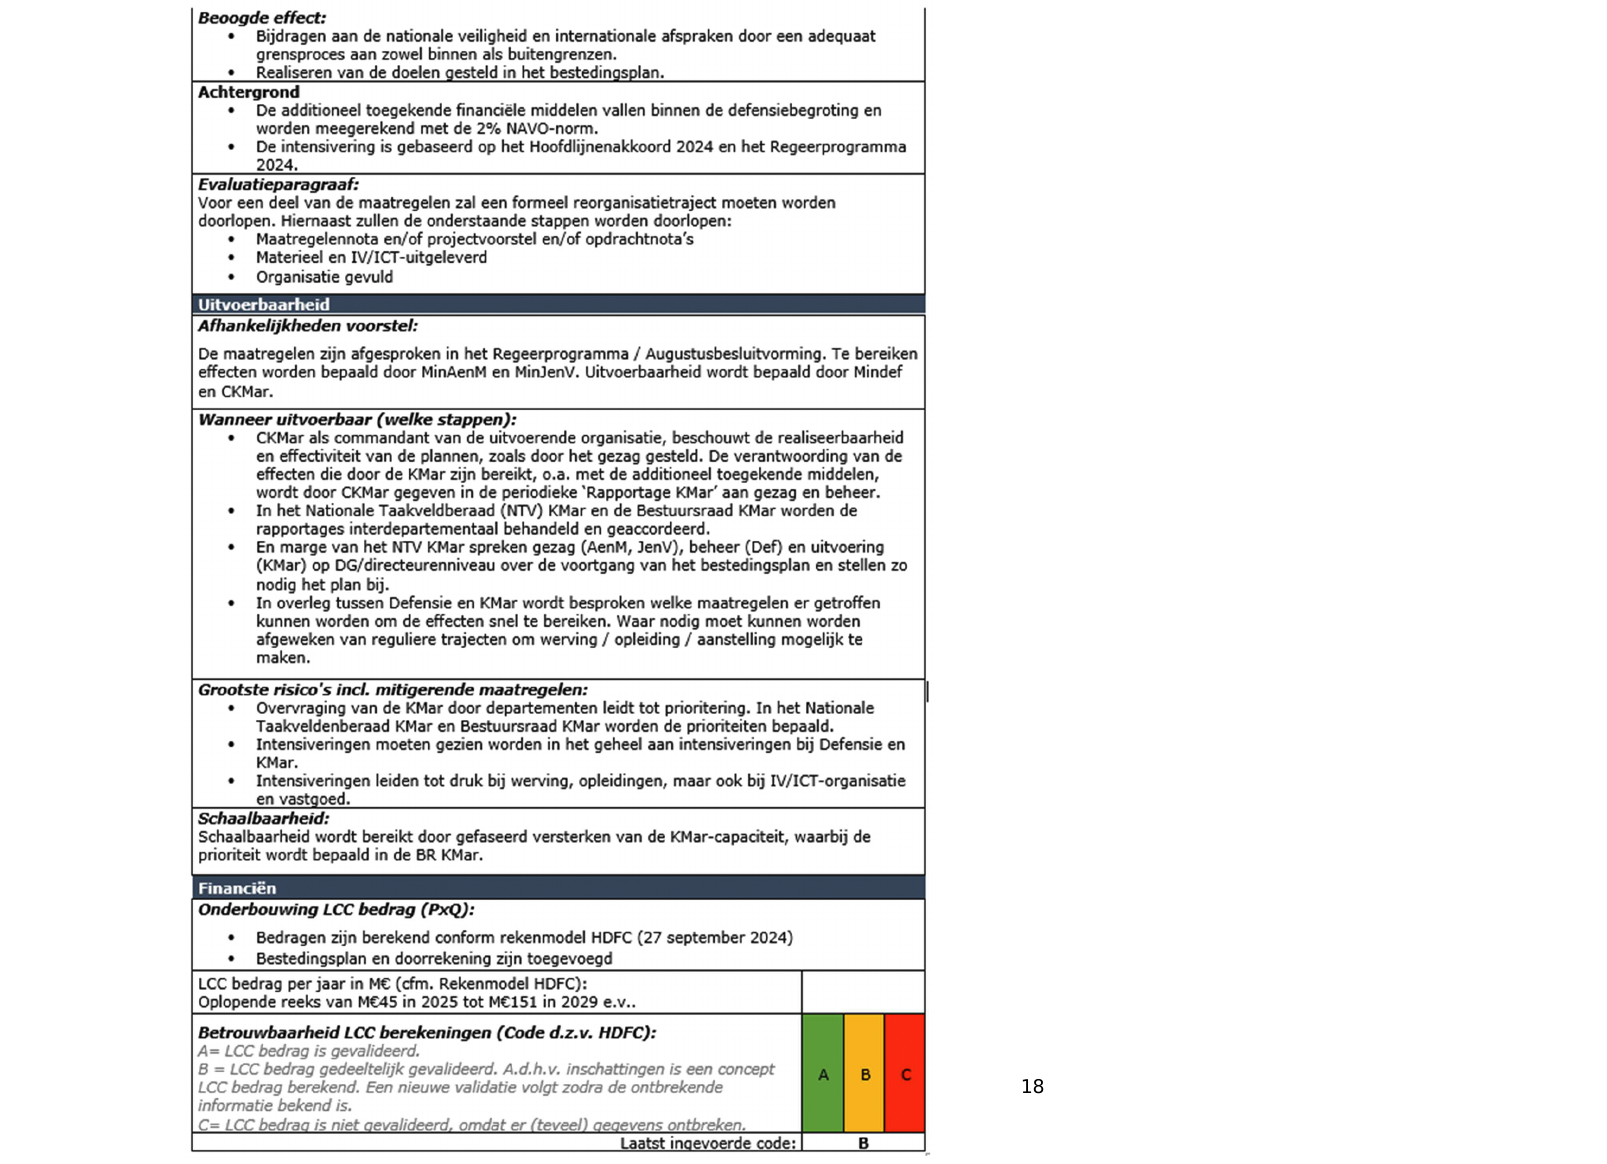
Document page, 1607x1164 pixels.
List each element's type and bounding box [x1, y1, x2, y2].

picture [180, 0, 938, 1164]
